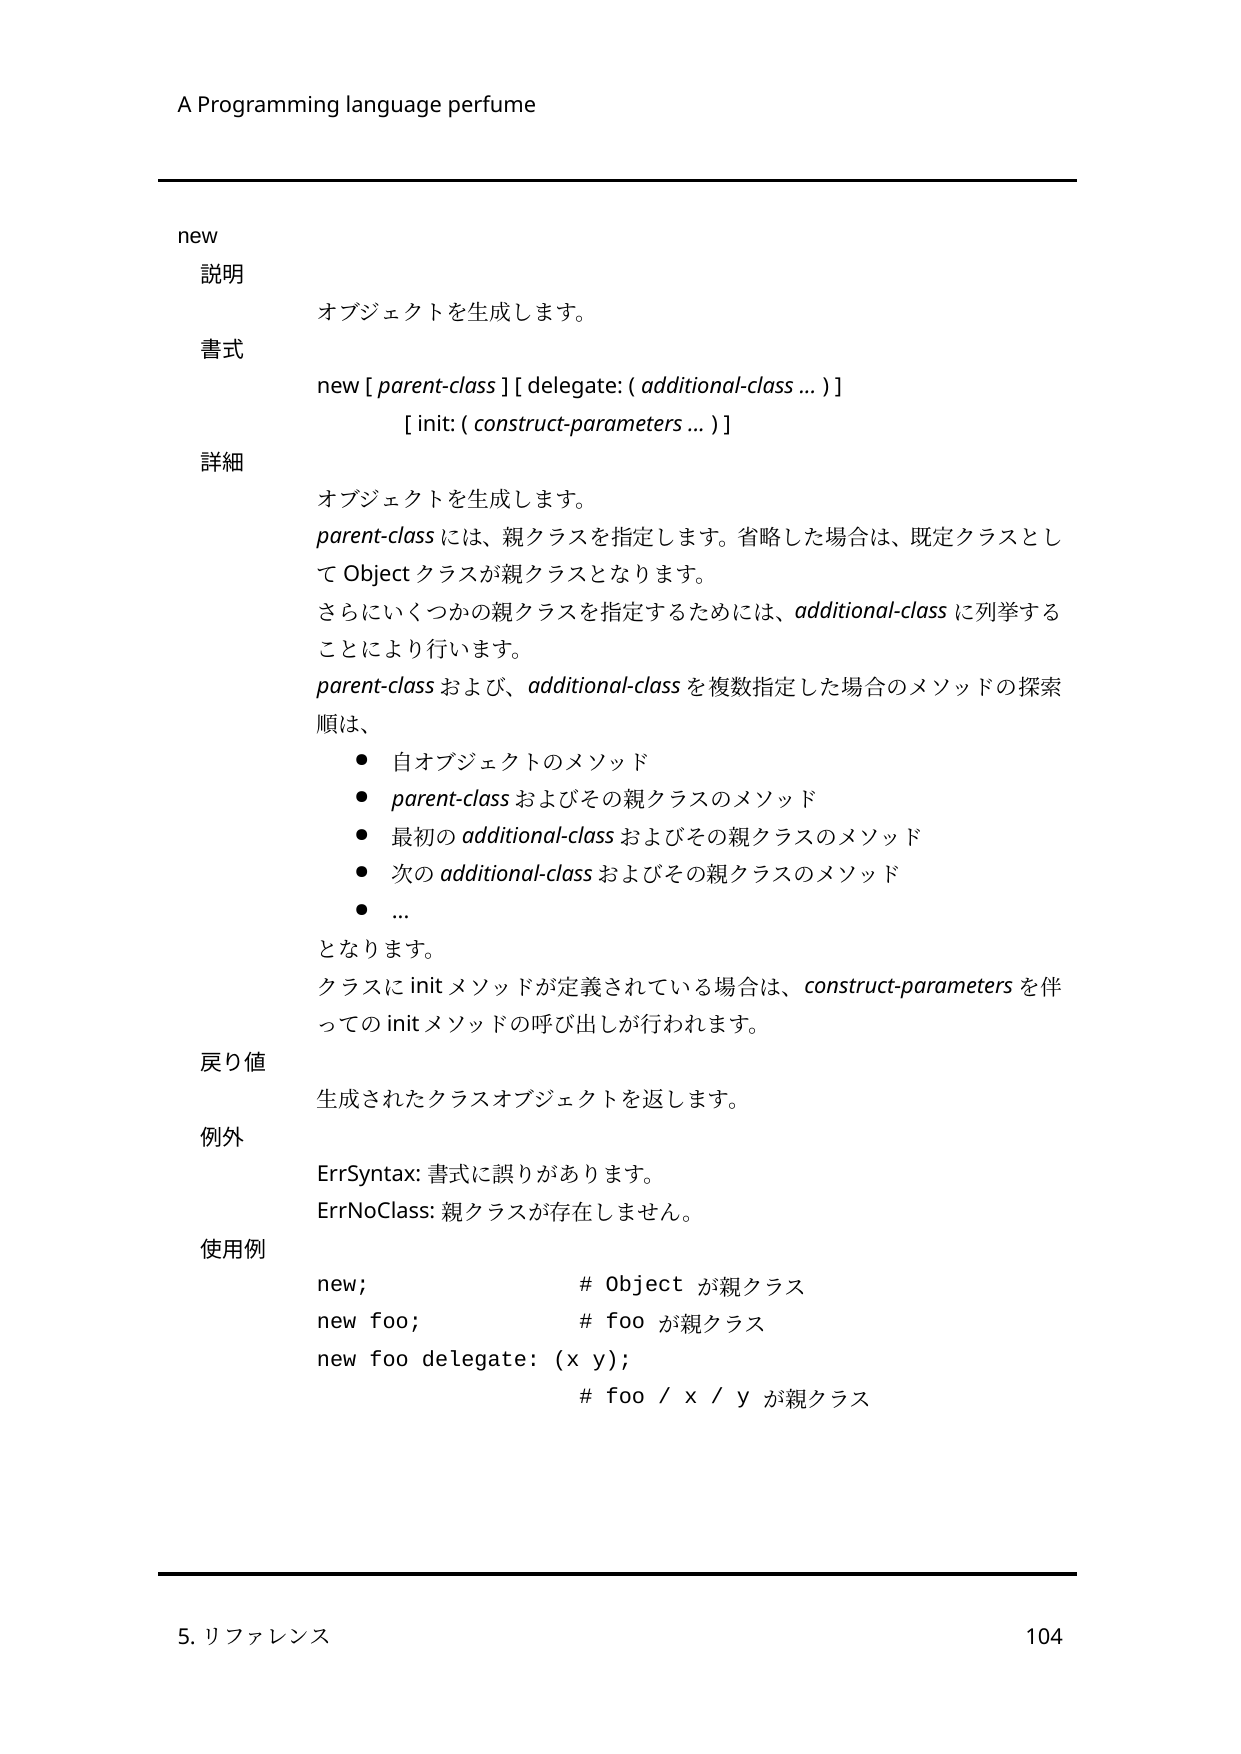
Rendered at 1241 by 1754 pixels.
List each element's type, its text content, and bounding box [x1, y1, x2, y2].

table_cell 戻り値 [200, 1042, 317, 1117]
table_cell 生成されたクラスオブジェクトを返します。 [317, 1042, 1062, 1117]
table_cell 書式 [200, 329, 317, 442]
table_cell オブジェクトを生成します。 parent-classには、親クラスを指定します。省略した場合は、既定クラスとしてObjectクラスが親クラスとなります。 さらにいくつかの親クラスを指定するためには、additional-class に列挙することにより行います。 parent-classおよび、additional-classを複数指定した場合のメソッドの探索順は、 自オブジェクトのメソッド parent-classおよびその親クラスのメソッド 最初のadditional-classおよびその親クラスのメソッド 次のadditional-classおよびその親クラスのメソッド ... となります。 クラスにinitメソッドが定義されている場合は、construct-parametersを伴ってのinitメソッドの呼び出しが行われます。 [317, 442, 1062, 1042]
subtitle new [177, 217, 1063, 254]
table_cell new; # Object が親クラス new foo; # foo が親クラス new foo delegate: (x y); # foo / x / y が親クラス [317, 1229, 1062, 1417]
table_cell ErrSyntax: 書式に誤りがあります。 ErrNoClass: 親クラスが存在しません。 [317, 1117, 1062, 1229]
table_cell 詳細 [200, 442, 317, 1042]
table_cell new [ parent-class ] [ delegate: ( additional-class ... ) ] [ init: ( construct-parameters ... ) ] [317, 329, 1062, 442]
table_header オブジェクトを生成します。 [317, 254, 1062, 329]
table_cell 例外 [200, 1117, 317, 1229]
table_header 説明 [200, 254, 317, 329]
table_cell 使用例 [200, 1229, 317, 1417]
